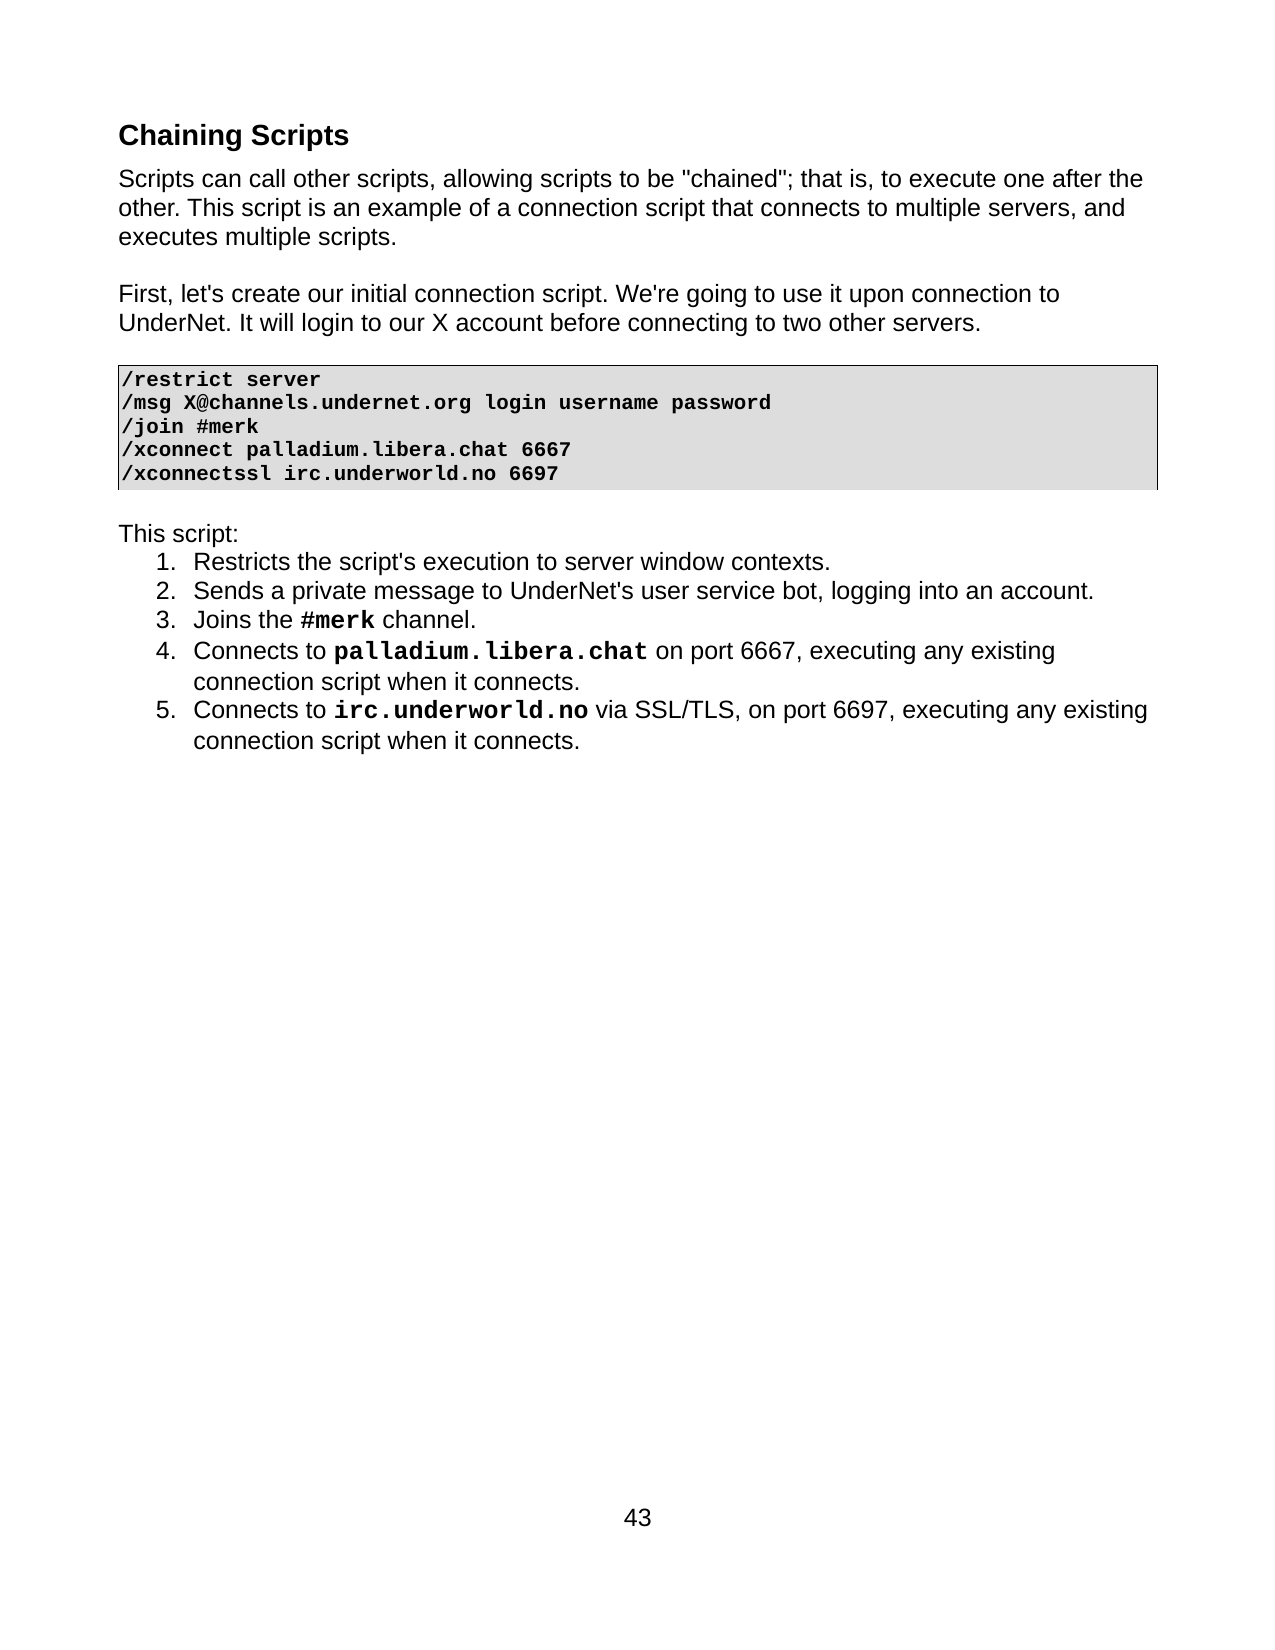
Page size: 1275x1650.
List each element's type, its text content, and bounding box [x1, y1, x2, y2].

text This script: [118, 518, 1157, 547]
text First, let's create our initial connection script. We're going to use it upon connection to UnderNet. It will login to our X account before connecting to two other servers. [118, 279, 1157, 337]
list Connects to palladium.libera.chat on port 6667, executing any existing connection script when it connects. [156, 636, 1157, 695]
table_header /restrict server /msg X@channels.undernet.org login username password /join #merk /xconnect palladium.libera.chat 6667 /xconnectssl irc.underworld.no 6697 [119, 366, 1157, 490]
text Scripts can call other scripts, allowing scripts to be "chained"; that is, to execute one after the other. This script is an example of a connection script that connects to multiple servers, and executes multiple scripts. [118, 164, 1157, 250]
list Sends a private message to UnderNet's user service bot, logging into an account. [156, 576, 1157, 605]
subtitle Chaining Scripts [118, 118, 1157, 152]
list Joins the #merk channel. [156, 605, 1157, 636]
list Connects to irc.underworld.no via SSL/TLS, on port 6697, executing any existing connection script when it connects. [156, 695, 1157, 755]
list Restricts the script's execution to server window contexts. [156, 547, 1157, 576]
